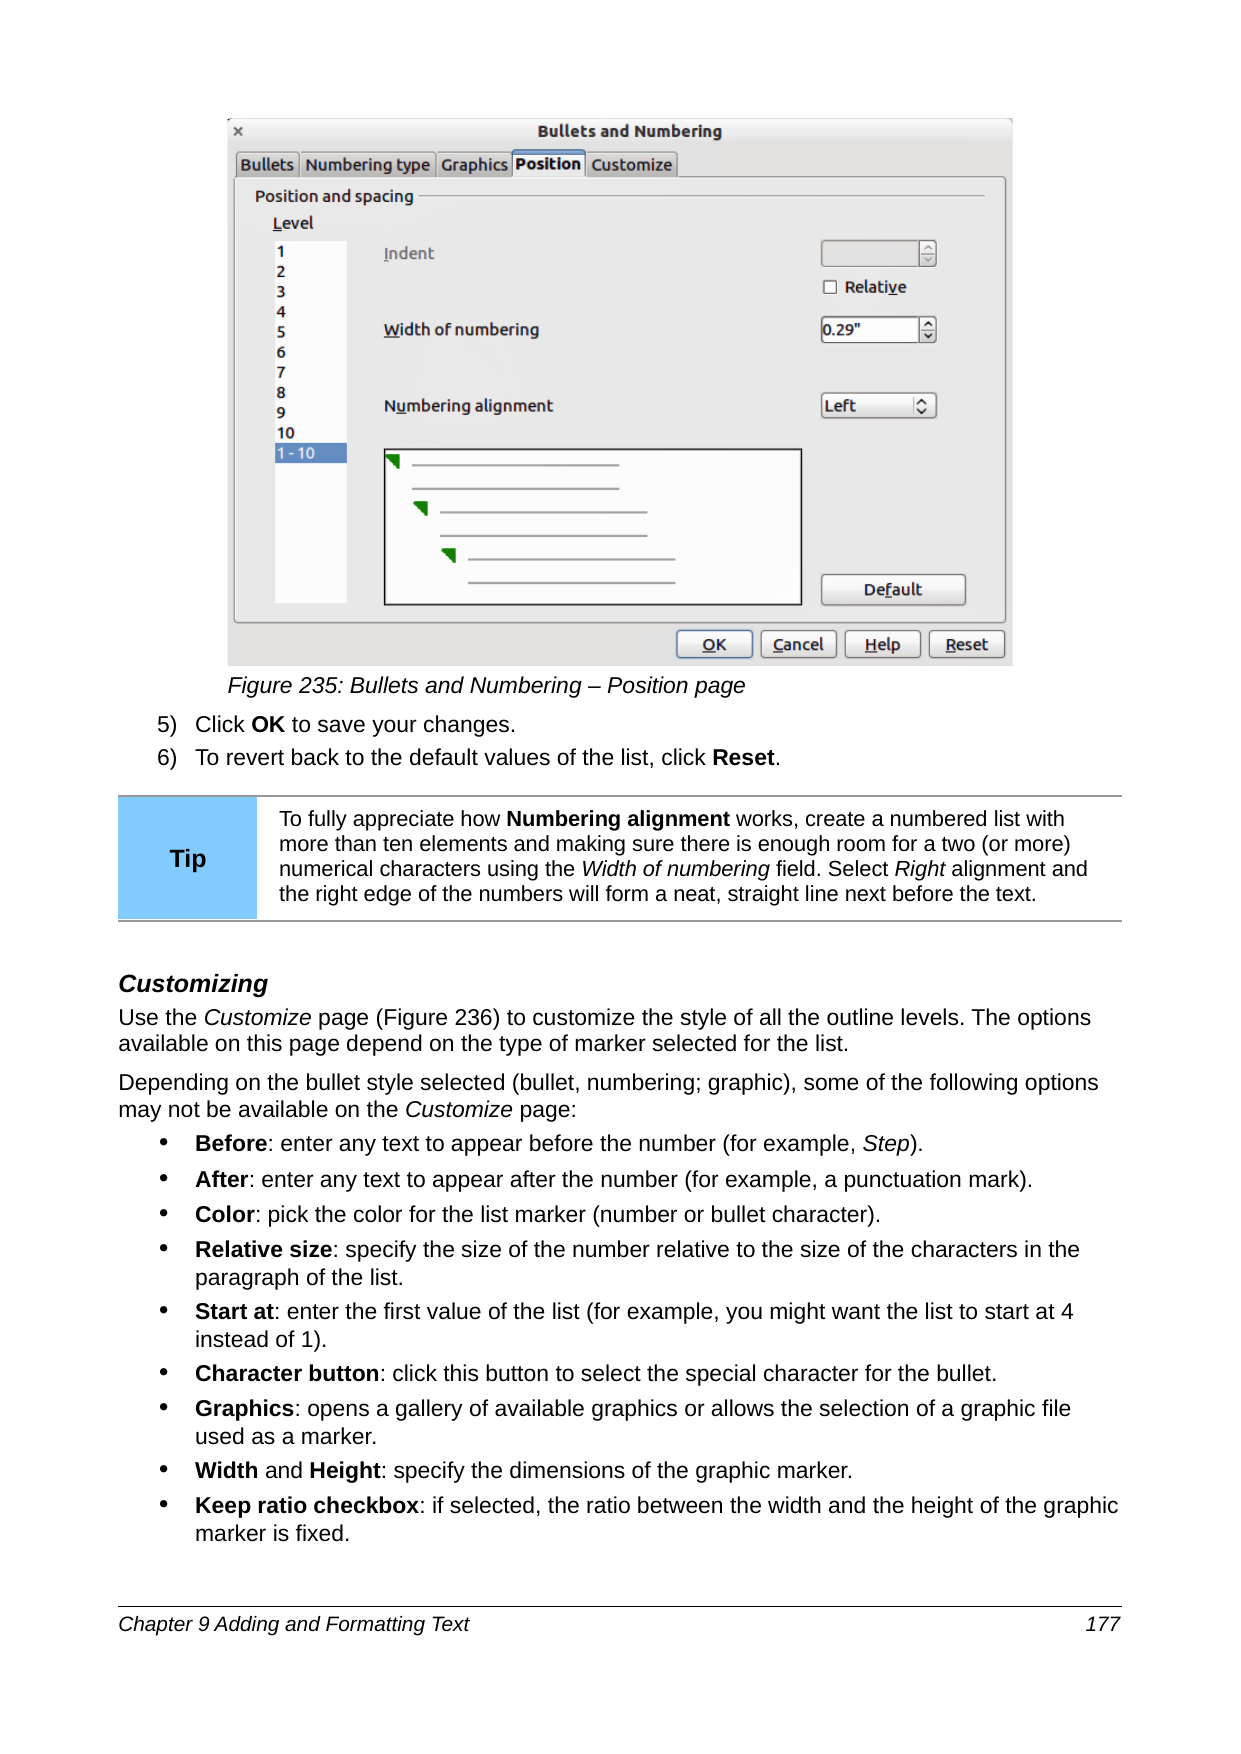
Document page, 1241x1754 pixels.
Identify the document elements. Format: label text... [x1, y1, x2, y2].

list Graphics: opens a gallery of available graphics or allows the selection of a graphic file used as a marker. [156, 1393, 1122, 1449]
text Figure 235: Bullets and Numbering – Position page [227, 672, 1013, 699]
list Width and Height: specify the dimensions of the graphic marker. [156, 1455, 1122, 1484]
list After: enter any text to appear after the number (for example, a punctuation mark). [156, 1164, 1122, 1193]
list Start at: enter the first value of the list (for example, you might want the list to start at 4 instead of 1). [156, 1296, 1122, 1352]
subtitle Customizing [118, 969, 1122, 997]
picture [227, 118, 1013, 666]
list Before: enter any text to appear before the number (for example, Step). [156, 1128, 1122, 1157]
list Keep ratio checkbox: if selected, the ratio between the width and the height of the graphic marker is fixed. [156, 1491, 1122, 1546]
table_header Tip [118, 797, 257, 919]
list Click OK to save your changes. [177, 711, 1122, 738]
list Character button: click this button to select the special character for the bullet. [156, 1358, 1122, 1387]
list To revert back to the default values of the list, click Reset. [177, 744, 1122, 770]
list Relative size: specify the size of the number relative to the size of the characters in the paragraph of the list. [156, 1234, 1122, 1290]
list Color: pick the color for the list marker (number or bullet character). [156, 1199, 1122, 1228]
table_header To fully appreciate how Numbering alignment works, create a numbered list with more than ten elements and making sure there is enough room for a two (or more) numerical characters using the Width of numbering field. Select Right alignment and the right edge of the numbers will form a neat, straight line next before the text. [258, 797, 1122, 919]
list Depending on the bullet style selected (bullet, numbering; graphic), some of the following options may not be available on the Customize page: [118, 1069, 1122, 1122]
text Use the Customize page (Figure 236) to customize the style of all the outline levels. The options available on this page depend on the type of marker selected for the list. [118, 1004, 1122, 1057]
